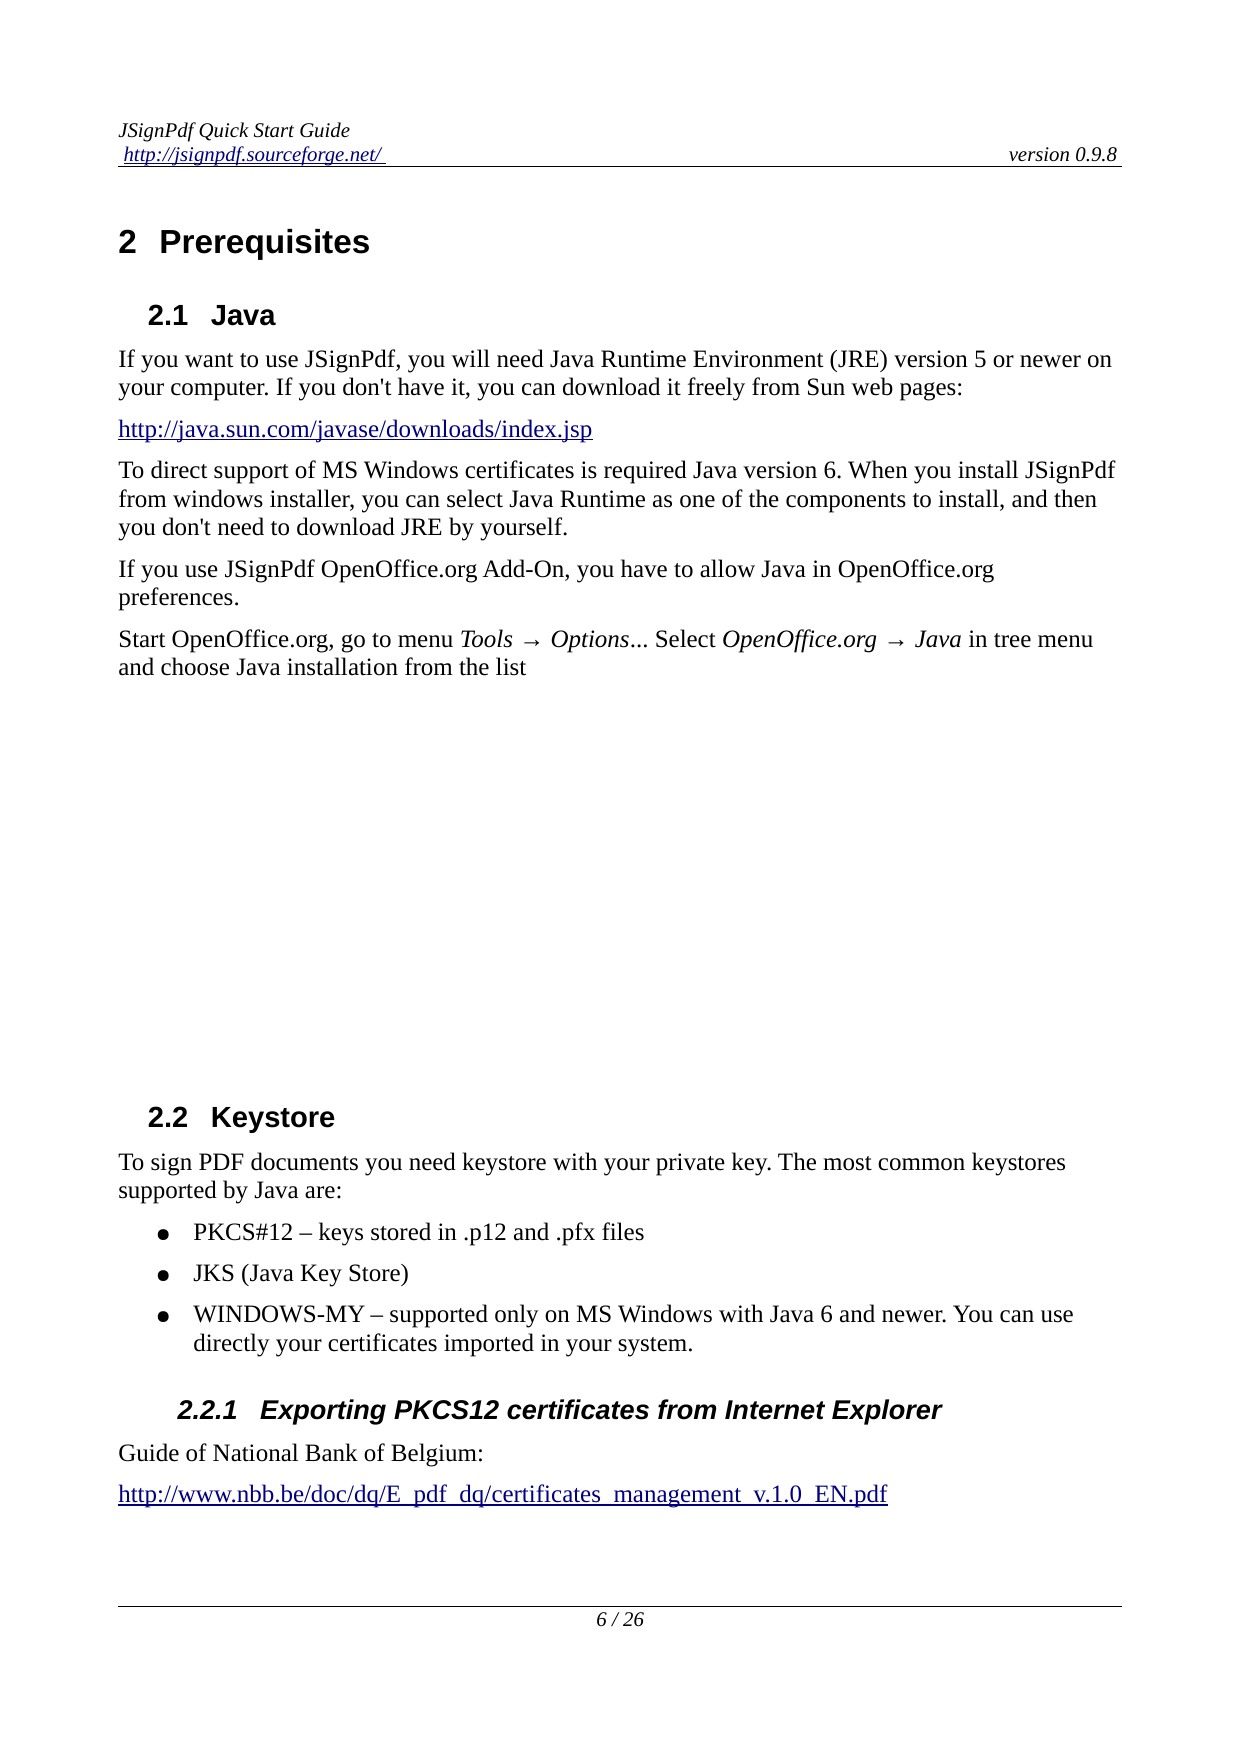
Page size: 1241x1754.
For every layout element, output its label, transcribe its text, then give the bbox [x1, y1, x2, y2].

text To sign PDF documents you need keystore with your private key. The most common keystores supported by Java are: [118, 1147, 1122, 1204]
list WINDOWS-MY – supported only on MS Windows with Java 6 and newer. You can use directly your certificates imported in your system. [156, 1299, 1122, 1357]
text Guide of National Bank of Belgium: [118, 1438, 1122, 1467]
text If you use JSignPdf OpenOffice.org Add-On, you have to allow Java in OpenOffice.org preferences. [118, 554, 1122, 611]
text To direct support of MS Windows certificates is required Java version 6. When you install JSignPdf from windows installer, you can select Java Runtime as one of the components to install, and then you don't need to download JRE by yourself. [118, 455, 1122, 541]
list PKCS#12 – keys stored in .p12 and .pfx files [156, 1217, 1122, 1245]
text http://java.sun.com/javase/downloads/index.jsp [118, 414, 1122, 442]
subtitle Java [148, 298, 1116, 331]
text http://www.nbb.be/doc/dq/E_pdf_dq/certificates_management_v.1.0_EN.pdf [118, 1479, 1122, 1508]
text If you want to use JSignPdf, you will need Java Runtime Environment (JRE) version 5 or newer on your computer. If you don't have it, you can download it freely from Sun web pages: [118, 344, 1122, 401]
text Start OpenOffice.org, go to menu Tools → Options... Select OpenOffice.org → Java in tree menu and choose Java installation from the list [118, 624, 1122, 681]
subtitle Exporting PKCS12 certificates from Internet Explorer [177, 1394, 1122, 1425]
subtitle Prerequisites [118, 222, 1122, 260]
subtitle Keystore [148, 719, 1116, 1134]
list JKS (Java Key Store) [156, 1258, 1122, 1287]
